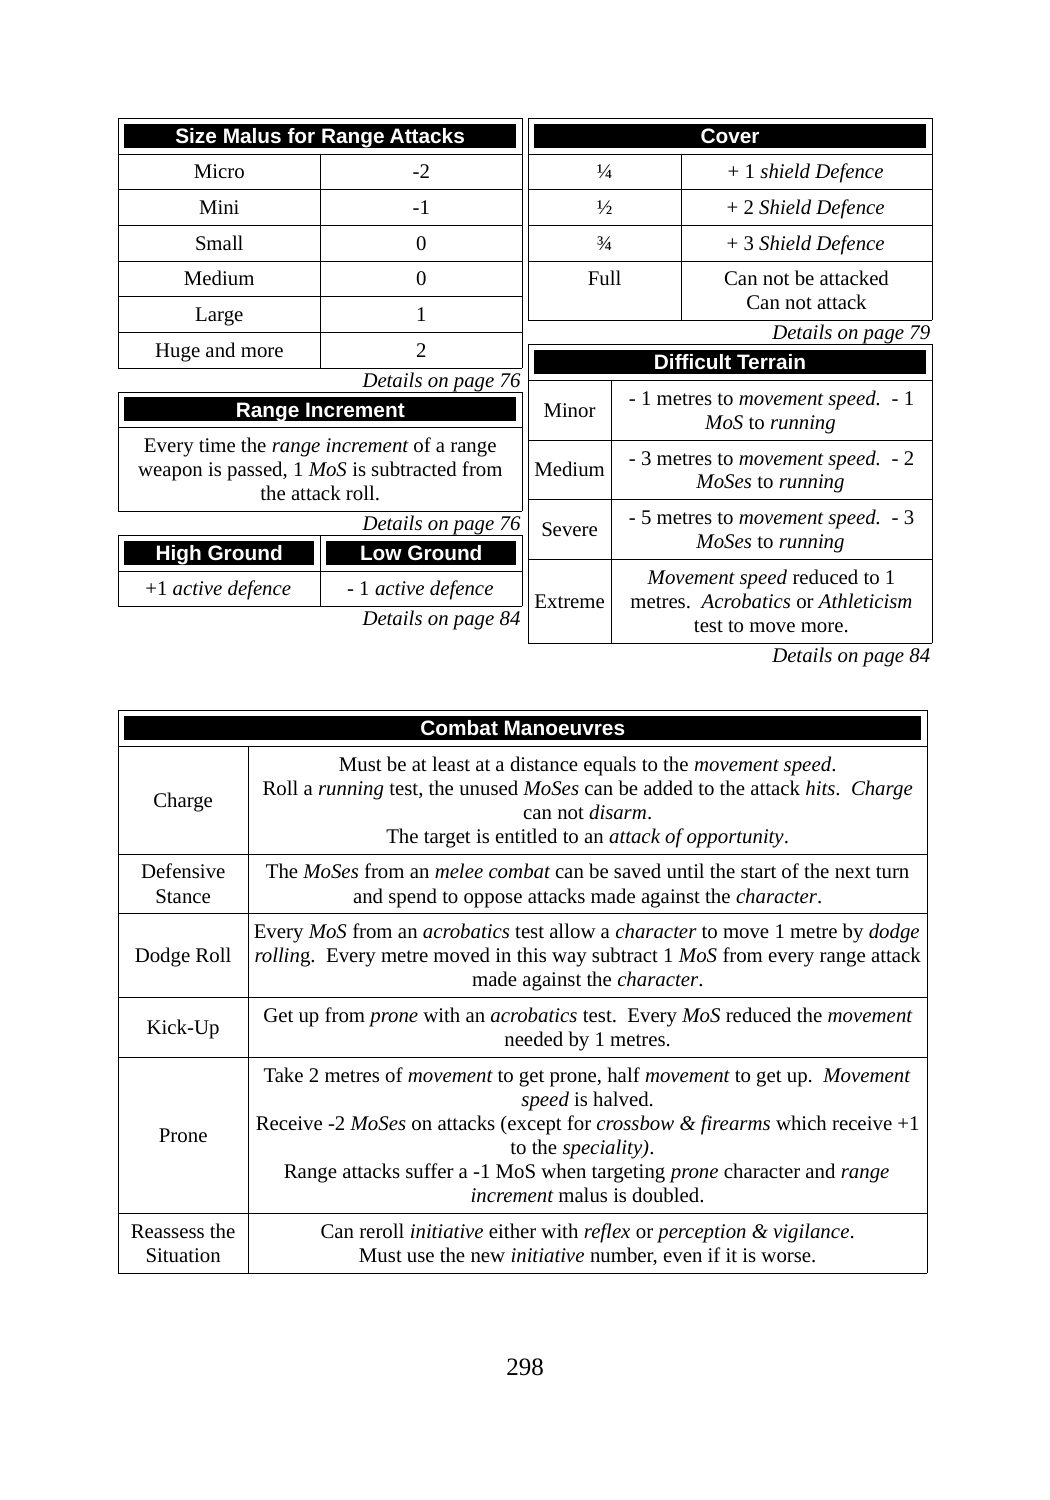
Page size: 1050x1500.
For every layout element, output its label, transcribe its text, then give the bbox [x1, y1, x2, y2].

table_cell - 5 metres to movement speed. - 3 MoSes to running [612, 500, 932, 559]
table_cell Movement speed reduced to 1 metres. Acrobatics or Athleticism test to move more. [612, 560, 932, 643]
table_cell +1 active defence [119, 572, 320, 606]
table_cell Micro [119, 155, 320, 189]
table_header Range Increment [119, 393, 522, 427]
table_cell Defensive Stance [119, 855, 248, 913]
table_header Combat Manoeuvres [119, 711, 927, 746]
table_cell 0 [321, 262, 522, 296]
table_cell Small [119, 226, 320, 261]
table_cell Kick-Up [119, 998, 248, 1057]
text Details on page 76 [118, 369, 522, 392]
text Details on page 79 [528, 321, 932, 344]
table_cell Every time the range increment of a range weapon is passed, 1 MoS is subtracted from the attack roll. [119, 428, 522, 511]
table_cell -2 [321, 155, 522, 189]
table_cell Can reroll initiative either with reflex or perception & vigilance. Must use the new initiative number, even if it is worse. [249, 1214, 927, 1272]
table_cell 2 [321, 333, 522, 367]
table_cell Medium [529, 441, 611, 499]
table_header Difficult Terrain [529, 345, 932, 380]
table_cell - 1 active defence [321, 572, 522, 606]
table_cell + 3 Shield Defence [682, 226, 932, 261]
table_cell Full [529, 262, 681, 320]
table_cell - 3 metres to movement speed. - 2 MoSes to running [612, 441, 932, 499]
table_cell Minor [529, 381, 611, 439]
table_cell ¼ [529, 155, 681, 189]
table_cell + 2 Shield Defence [682, 190, 932, 225]
table_cell -1 [321, 190, 522, 225]
table_cell Large [119, 297, 320, 332]
table_cell Mini [119, 190, 320, 225]
table_header High Ground [119, 536, 320, 571]
table_cell Must be at least at a distance equals to the movement speed. Roll a running test, the unused MoSes can be added to the attack hits. Charge can not disarm. The target is entitled to an attack of opportunity. [249, 747, 927, 854]
table_cell Charge [119, 747, 248, 854]
table_cell 0 [321, 226, 522, 261]
table_cell Can not be attacked Can not attack [682, 262, 932, 320]
table_header Cover [529, 119, 932, 154]
table_header Size Malus for Range Attacks [119, 119, 522, 154]
table_cell Severe [529, 500, 611, 559]
table_cell Every MoS from an acrobatics test allow a character to move 1 metre by dodge rolling. Every metre moved in this way subtract 1 MoS from every range attack made against the character. [249, 914, 927, 997]
table_cell Prone [119, 1058, 248, 1213]
table_cell Medium [119, 262, 320, 296]
table_cell Get up from prone with an acrobatics test. Every MoS reduced the movement needed by 1 metres. [249, 998, 927, 1057]
table_cell - 1 metres to movement speed. - 1 MoS to running [612, 381, 932, 439]
table_cell 1 [321, 297, 522, 332]
table_cell ½ [529, 190, 681, 225]
table_cell + 1 shield Defence [682, 155, 932, 189]
table_cell Huge and more [119, 333, 320, 367]
table_cell Extreme [529, 560, 611, 643]
text Details on page 76 [118, 512, 522, 535]
table_cell Reassess the Situation [119, 1214, 248, 1272]
text Details on page 84 [118, 607, 522, 630]
table_header Low Ground [321, 536, 522, 571]
table_cell ¾ [529, 226, 681, 261]
table_cell Dodge Roll [119, 914, 248, 997]
table_cell Take 2 metres of movement to get prone, half movement to get up. Movement speed is halved. Receive -2 MoSes on attacks (except for crossbow & firearms which receive +1 to the speciality). Range attacks suffer a -1 MoS when targeting prone character and range increment malus is doubled. [249, 1058, 927, 1213]
table_cell The MoSes from an melee combat can be saved until the start of the next turn and spend to oppose attacks made against the character. [249, 855, 927, 913]
text Details on page 84 [528, 644, 932, 667]
